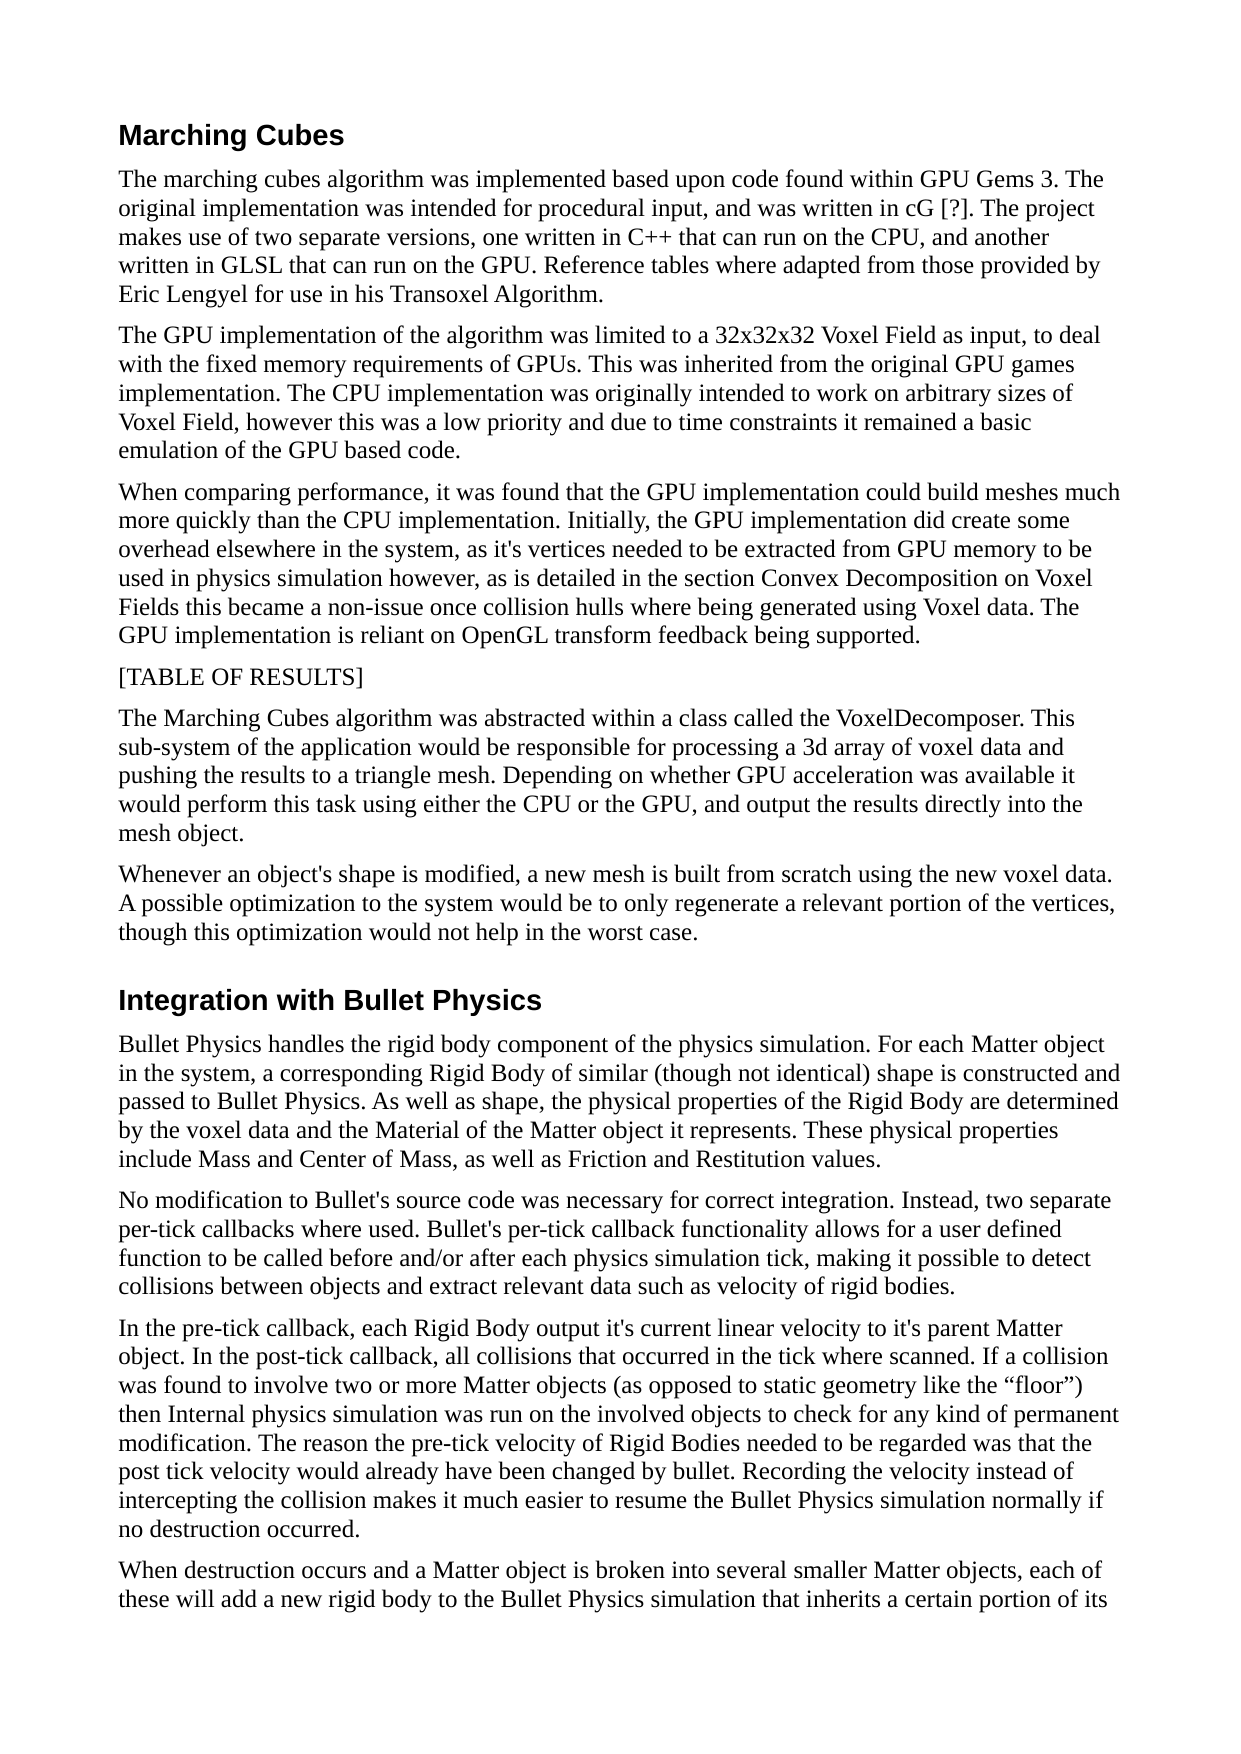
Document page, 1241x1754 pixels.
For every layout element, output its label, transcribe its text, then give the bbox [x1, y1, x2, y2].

text Bullet Physics handles the rigid body component of the physics simulation. For each Matter object in the system, a corresponding Rigid Body of similar (though not identical) shape is constructed and passed to Bullet Physics. As well as shape, the physical properties of the Rigid Body are determined by the voxel data and the Material of the Matter object it represents. These physical properties include Mass and Center of Mass, as well as Friction and Restitution values. [118, 1029, 1122, 1173]
text Whenever an object's shape is modified, a new mesh is built from scratch using the new voxel data. A possible optimization to the system would be to only regenerate a relevant portion of the vertices, though this optimization would not help in the worst case. [118, 859, 1122, 945]
subtitle Marching Cubes [118, 118, 1122, 152]
text When comparing performance, it was found that the GPU implementation could build meshes much more quickly than the CPU implementation. Initially, the GPU implementation did create some overhead elsewhere in the system, as it's vertices needed to be extracted from GPU memory to be used in physics simulation however, as is detailed in the section Convex Decomposition on Voxel Fields this became a non-issue once collision hulls where being generated using Voxel data. The GPU implementation is reliant on OpenGL transform feedback being supported. [118, 477, 1122, 649]
text In the pre-tick callback, each Rigid Body output it's current linear velocity to it's parent Matter object. In the post-tick callback, all collisions that occurred in the tick where scanned. If a collision was found to involve two or more Matter objects (as opposed to static geometry like the “floor”) then Internal physics simulation was run on the involved objects to check for any kind of permanent modification. The reason the pre-tick velocity of Rigid Bodies needed to be regarded was that the post tick velocity would already have been changed by bullet. Recording the velocity instead of intercepting the collision makes it much easier to resume the Bullet Physics simulation normally if no destruction occurred. [118, 1313, 1122, 1543]
subtitle Integration with Bullet Physics [118, 983, 1122, 1016]
text When destruction occurs and a Matter object is broken into several smaller Matter objects, each of these will add a new rigid body to the Bullet Physics simulation that inherits a certain portion of its [118, 1555, 1122, 1613]
text [TABLE OF RESULTS] [118, 662, 1122, 690]
text The Marching Cubes algorithm was abstracted within a class called the VoxelDecomposer. This sub-system of the application would be responsible for processing a 3d array of voxel data and pushing the results to a triangle mesh. Depending on whether GPU acceleration was available it would perform this task using either the CPU or the GPU, and output the results directly into the mesh object. [118, 703, 1122, 847]
text The GPU implementation of the algorithm was limited to a 32x32x32 Voxel Field as input, to deal with the fixed memory requirements of GPUs. This was inherited from the original GPU games implementation. The CPU implementation was originally intended to work on arbitrary sizes of Voxel Field, however this was a low priority and due to time constraints it remained a basic emulation of the GPU based code. [118, 320, 1122, 464]
text The marching cubes algorithm was implemented based upon code found within GPU Gems 3. The original implementation was intended for procedural input, and was written in cG [?]. The project makes use of two separate versions, one written in C++ that can run on the CPU, and another written in GLSL that can run on the GPU. Reference tables where adapted from those provided by Eric Lengyel for use in his Transoxel Algorithm. [118, 164, 1122, 308]
text No modification to Bullet's source code was necessary for correct integration. Instead, two separate per-tick callbacks where used. Bullet's per-tick callback functionality allows for a user defined function to be called before and/or after each physics simulation tick, making it possible to detect collisions between objects and extract relevant data such as velocity of rigid bodies. [118, 1185, 1122, 1300]
